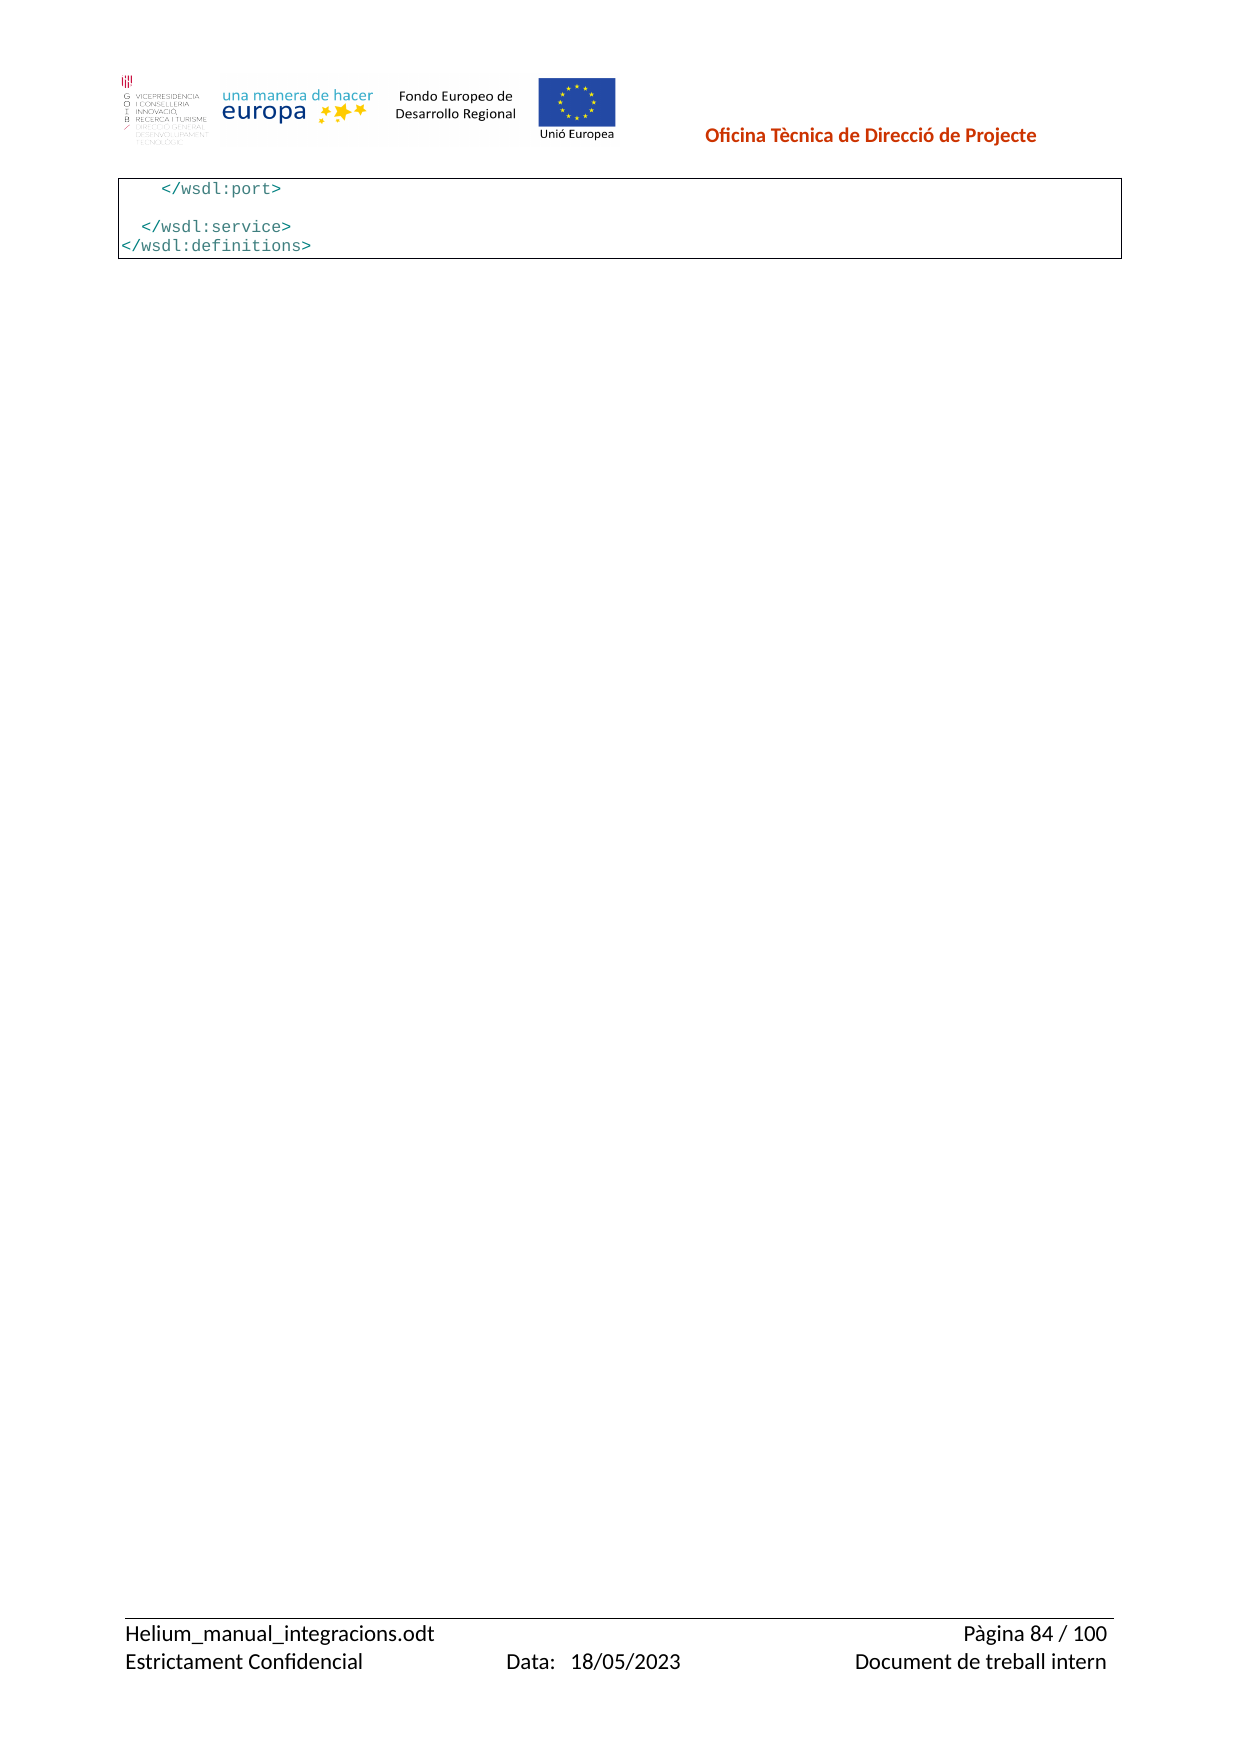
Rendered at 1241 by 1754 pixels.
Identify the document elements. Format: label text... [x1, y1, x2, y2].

picture [118, 73, 213, 147]
picture [219, 73, 621, 147]
text </wsdl:definitions> [119, 234, 1121, 258]
text </wsdl:service> [119, 215, 1121, 234]
text </wsdl:port> [119, 179, 1121, 200]
